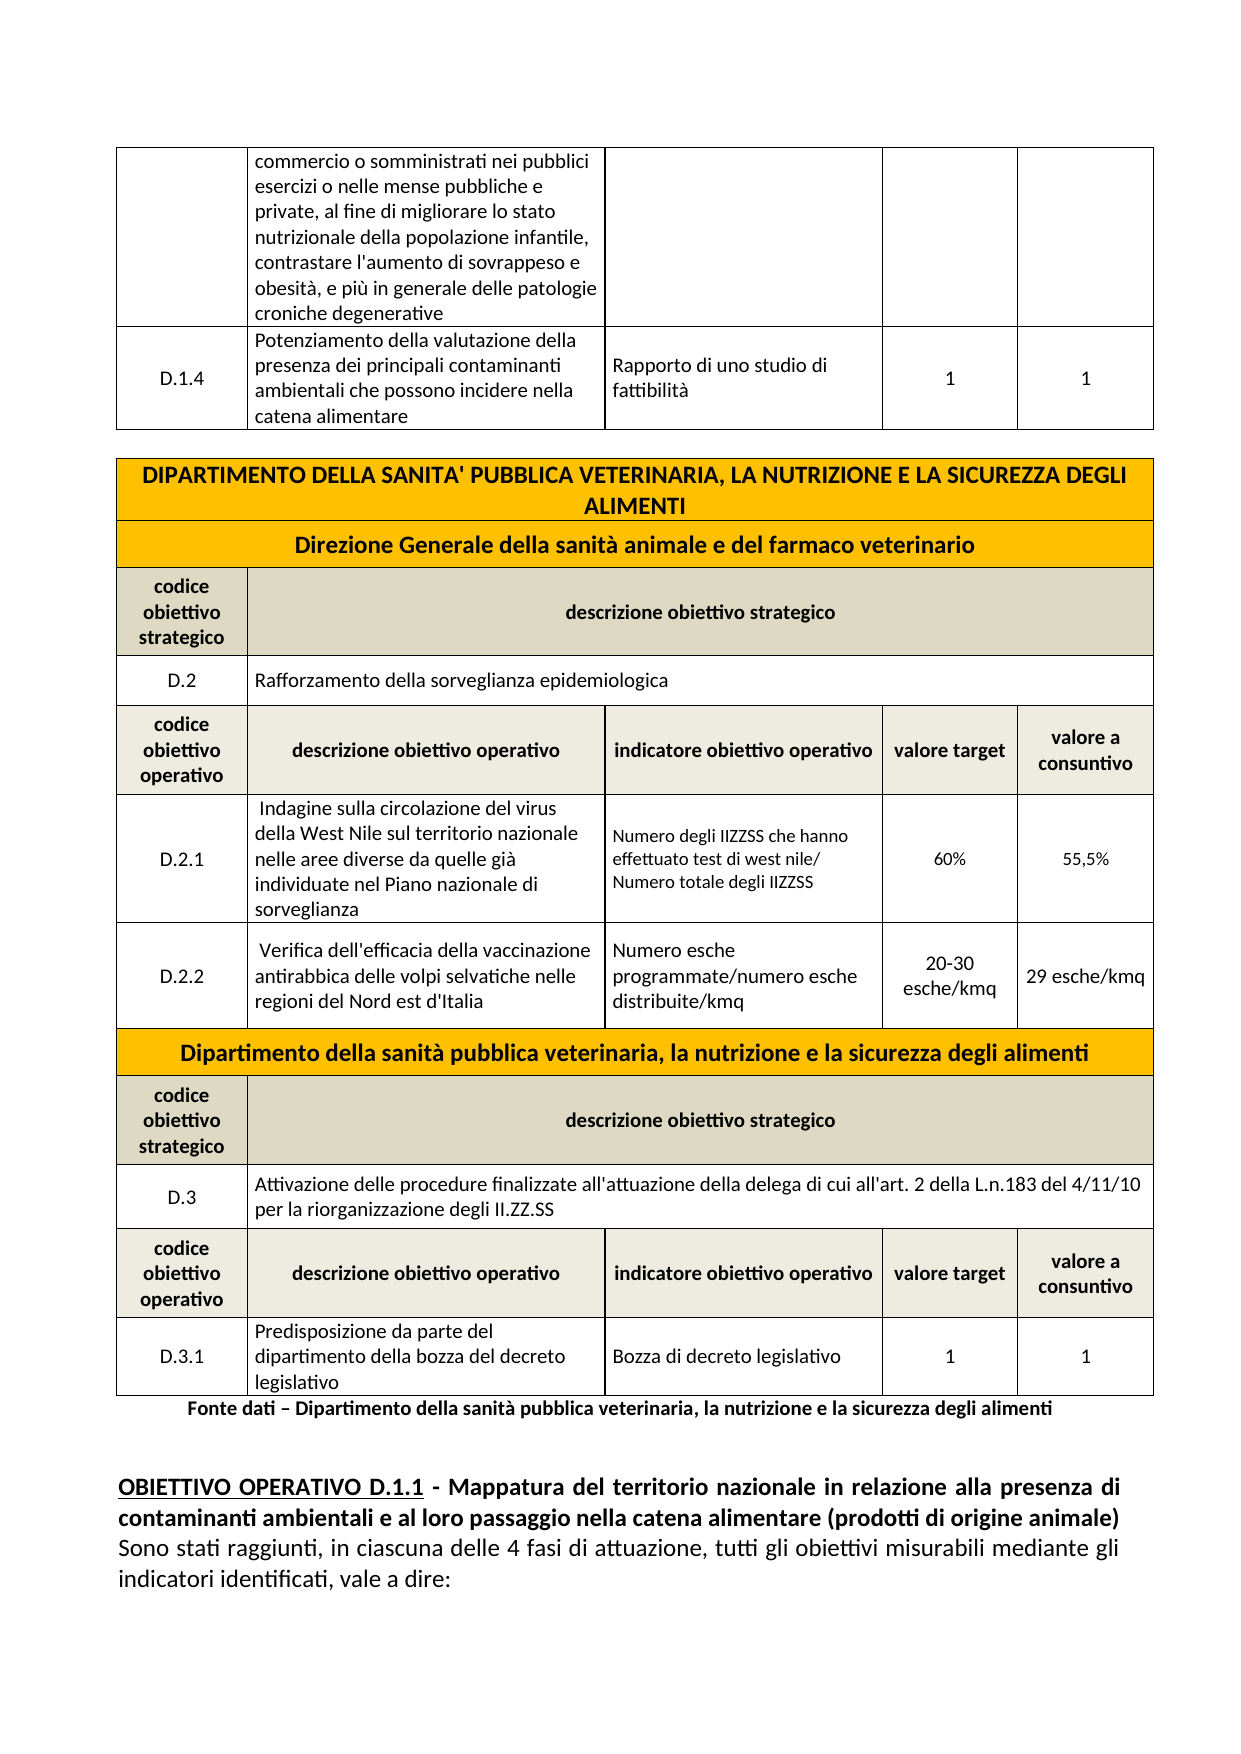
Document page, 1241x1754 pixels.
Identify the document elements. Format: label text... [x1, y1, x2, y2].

table_cell indicatore obiettivo operativo [606, 1229, 882, 1317]
table_cell Verifica dell'efficacia della vaccinazione antirabbica delle volpi selvatiche nelle regioni del Nord est d'Italia [248, 923, 604, 1028]
table_cell codice obiettivo strategico [117, 1076, 247, 1164]
table_header DIPARTIMENTO DELLA SANITA' PUBBLICA VETERINARIA, LA NUTRIZIONE E LA SICUREZZA DEGLI ALIMENTI [117, 459, 1153, 520]
table_cell D.2 [117, 656, 247, 705]
table_cell Attivazione delle procedure finalizzate all'attuazione della delega di cui all'art. 2 della L.n.183 del 4/11/10 per la riorganizzazione degli II.ZZ.SS [248, 1165, 1153, 1228]
table_cell Potenziamento della valutazione della presenza dei principali contaminanti ambientali che possono incidere nella catena alimentare [248, 327, 604, 428]
table_cell codice obiettivo operativo [117, 706, 247, 794]
table_cell descrizione obiettivo operativo [248, 1229, 604, 1317]
text Fonte dati – Dipartimento della sanità pubblica veterinaria, la nutrizione e la sicurezza degli alimenti [118, 1396, 1122, 1421]
table_cell 20-30 esche/kmq [883, 923, 1017, 1028]
table_cell descrizione obiettivo operativo [248, 706, 604, 794]
table_cell [117, 148, 247, 326]
table_cell valore a consuntivo [1018, 706, 1153, 794]
table_cell Numero degli IIZZSS che hanno effettuato test di west nile/ Numero totale degli IIZZSS [606, 795, 882, 922]
table_cell valore a consuntivo [1018, 1229, 1153, 1317]
table_cell [883, 148, 1017, 326]
table_cell Predisposizione da parte del dipartimento della bozza del decreto legislativo [248, 1318, 604, 1394]
table_cell 1 [1018, 327, 1153, 428]
table_cell 29 esche/kmq [1018, 923, 1153, 1028]
table_cell [606, 148, 882, 326]
table_cell D.3.1 [117, 1318, 247, 1394]
table_cell Rafforzamento della sorveglianza epidemiologica [248, 656, 1153, 705]
table_cell descrizione obiettivo strategico [248, 568, 1153, 655]
table_cell commercio o somministrati nei pubblici esercizi o nelle mense pubbliche e private, al fine di migliorare lo stato nutrizionale della popolazione infantile, contrastare l'aumento di sovrappeso e obesità, e più in generale delle patologie croniche degenerative [248, 148, 604, 326]
table_cell codice obiettivo strategico [117, 568, 247, 655]
text OBIETTIVO OPERATIVO D.1.1 - Mappatura del territorio nazionale in relazione alla presenza di contaminanti ambientali e al loro passaggio nella catena alimentare (prodotti di origine animale) [118, 1471, 1122, 1532]
table_cell descrizione obiettivo strategico [248, 1076, 1153, 1164]
table_cell codice obiettivo operativo [117, 1229, 247, 1317]
table_cell Direzione Generale della sanità animale e del farmaco veterinario [117, 521, 1153, 567]
table_cell valore target [883, 706, 1017, 794]
table_cell Dipartimento della sanità pubblica veterinaria, la nutrizione e la sicurezza degli alimenti [117, 1029, 1153, 1075]
table_cell 55,5% [1018, 795, 1153, 922]
table_cell [1018, 148, 1153, 326]
table_cell 1 [883, 327, 1017, 428]
table_cell Numero esche programmate/numero esche distribuite/kmq [606, 923, 882, 1028]
table_cell D.2.2 [117, 923, 247, 1028]
table_cell D.1.4 [117, 327, 247, 428]
table_cell D.3 [117, 1165, 247, 1228]
table_cell valore target [883, 1229, 1017, 1317]
table_cell indicatore obiettivo operativo [606, 706, 882, 794]
table_cell Indagine sulla circolazione del virus della West Nile sul territorio nazionale nelle aree diverse da quelle già individuate nel Piano nazionale di sorveglianza [248, 795, 604, 922]
text Sono stati raggiunti, in ciascuna delle 4 fasi di attuazione, tutti gli obiettivi misurabili mediante gli indicatori identificati, vale a dire: [118, 1532, 1122, 1593]
table_cell 60% [883, 795, 1017, 922]
table_cell D.2.1 [117, 795, 247, 922]
table_cell Bozza di decreto legislativo [606, 1318, 882, 1394]
table_cell 1 [883, 1318, 1017, 1394]
table_cell Rapporto di uno studio di fattibilità [606, 327, 882, 428]
table_cell 1 [1018, 1318, 1153, 1394]
